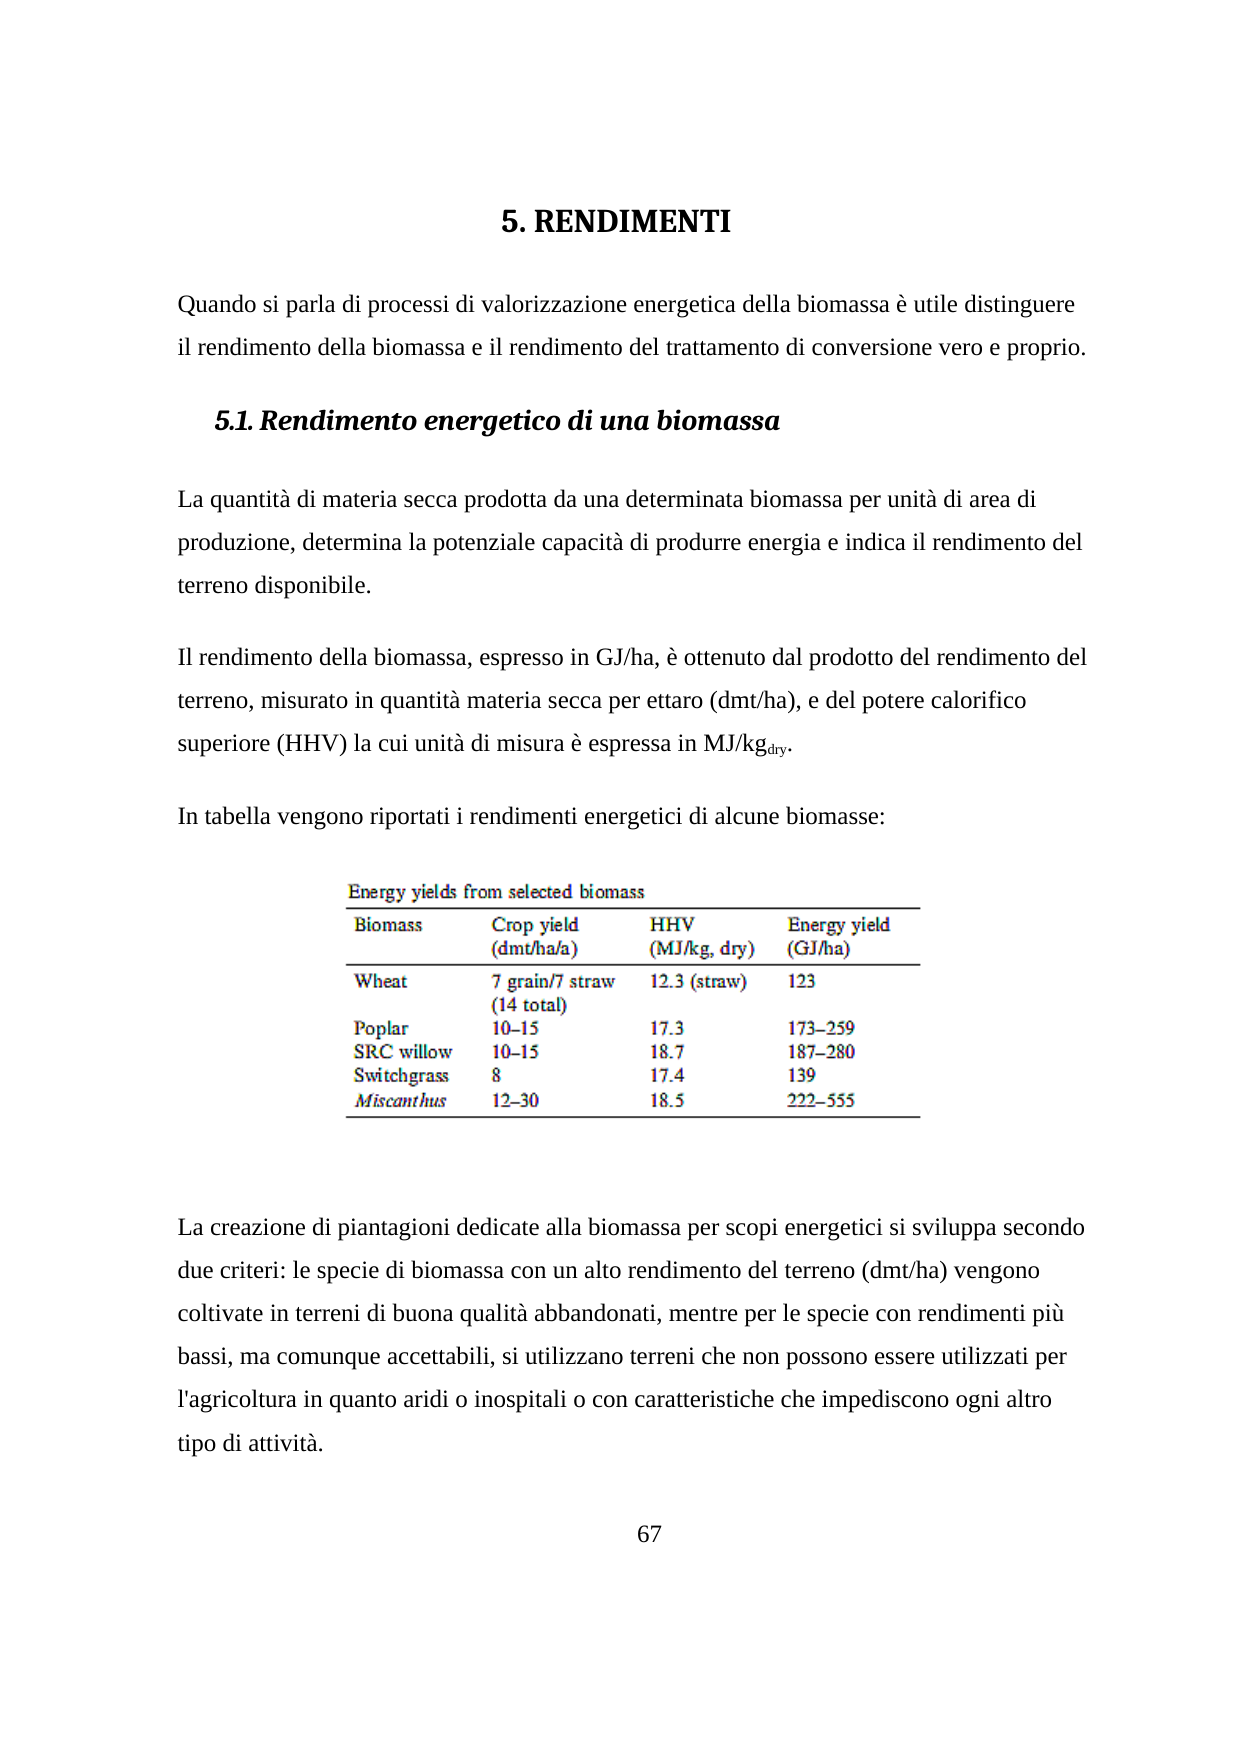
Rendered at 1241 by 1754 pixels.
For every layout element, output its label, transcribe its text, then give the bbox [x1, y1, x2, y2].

text In tabella vengono riportati i rendimenti energetici di alcune biomasse: [177, 801, 1093, 829]
text Quando si parla di processi di valorizzazione energetica della biomassa è utile distinguere il rendimento della biomassa e il rendimento del trattamento di conversione vero e proprio. [177, 289, 1093, 361]
picture [340, 856, 930, 1126]
subtitle Rendimento energetico di una biomassa [214, 404, 1093, 438]
subtitle RENDIMENTI [140, 202, 1093, 241]
text La creazione di piantagioni dedicate alla biomassa per scopi energetici si sviluppa secondo due criteri: le specie di biomassa con un alto rendimento del terreno (dmt/ha) vengono coltivate in terreni di buona qualità abbandonati, mentre per le specie con rendimenti più bassi, ma comunque accettabili, si utilizzano terreni che non possono essere utilizzati per l'agricoltura in quanto aridi o inospitali o con caratteristiche che impediscono ogni altro tipo di attività. [177, 1212, 1093, 1456]
text Il rendimento della biomassa, espresso in GJ/ha, è ottenuto dal prodotto del rendimento del terreno, misurato in quantità materia secca per ettaro (dmt/ha), e del potere calorifico superiore (HHV) la cui unità di misura è espressa in MJ/kgdry. [177, 642, 1093, 757]
text La quantità di materia secca prodotta da una determinata biomassa per unità di area di produzione, determina la potenziale capacità di produrre energia e indica il rendimento del terreno disponibile. [177, 484, 1093, 599]
